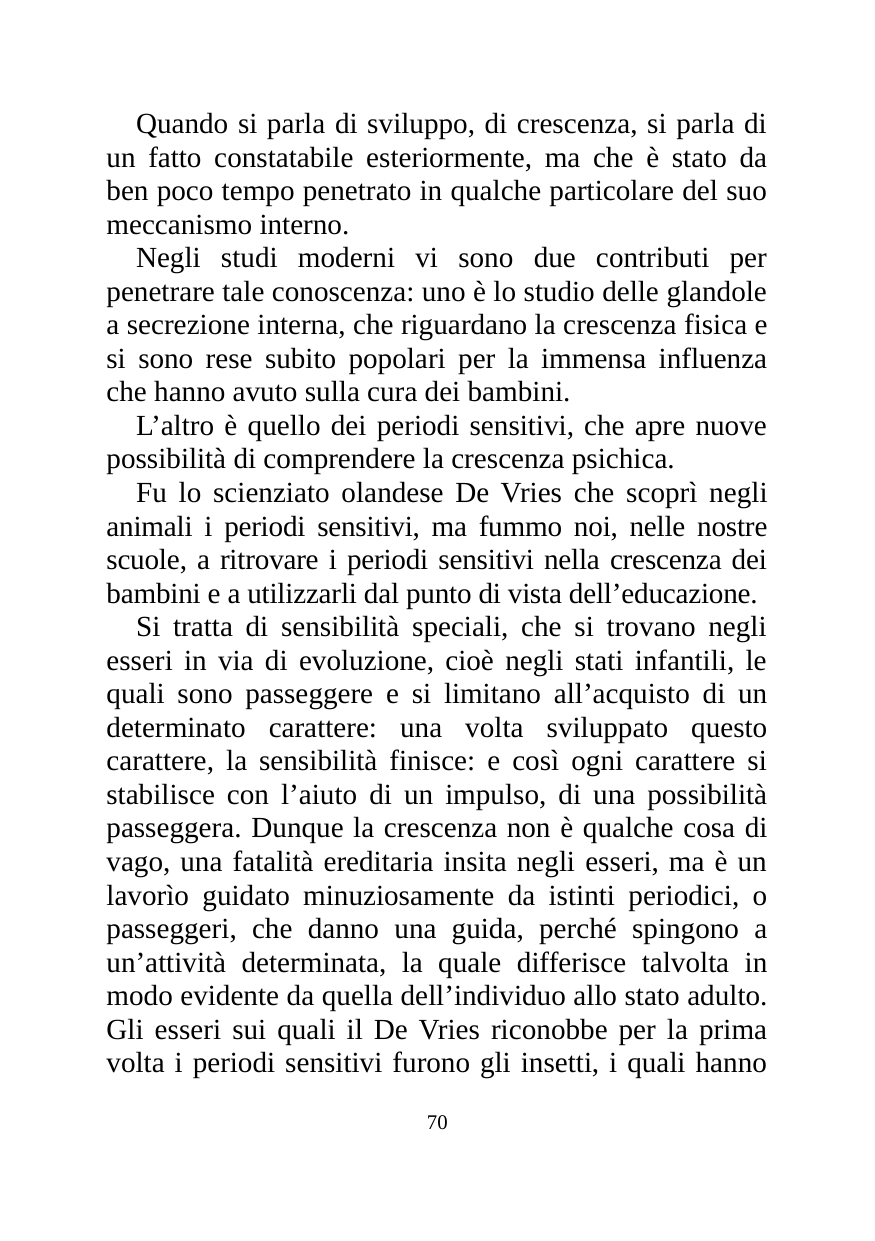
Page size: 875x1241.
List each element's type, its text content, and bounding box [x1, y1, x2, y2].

text Si tratta di sensibilità speciali, che si trovano negli esseri in via di evoluzione, cioè negli stati infantili, le quali sono passeggere e si limitano all’acquisto di un determinato carattere: una volta sviluppato questo carattere, la sensibilità finisce: e così ogni carattere si stabilisce con l’aiuto di un impulso, di una possibilità passeggera. Dunque la crescenza non è qualche cosa di vago, una fatalità ereditaria insita negli esseri, ma è un lavorìo guidato minuziosamente da istinti periodici, o passeggeri, che danno una guida, perché spingono a un’attività determinata, la quale differisce talvolta in modo evidente da quella dell’individuo allo stato adulto. Gli esseri sui quali il De Vries riconobbe per la prima volta i periodi sensitivi furono gli insetti, i quali hanno [106, 609, 768, 1079]
text Negli studi moderni vi sono due contributi per penetrare tale conoscenza: uno è lo studio delle glandole a secrezione interna, che riguardano la crescenza fisica e si sono rese subito popolari per la immensa influenza che hanno avuto sulla cura dei bambini. [106, 240, 768, 408]
text L’altro è quello dei periodi sensitivi, che apre nuove possibilità di comprendere la crescenza psichica. [106, 408, 768, 475]
text Fu lo scienziato olandese De Vries che scoprì negli animali i periodi sensitivi, ma fummo noi, nelle nostre scuole, a ritrovare i periodi sensitivi nella crescenza dei bambini e a utilizzarli dal punto di vista dell’educazione. [106, 475, 768, 609]
text Quando si parla di sviluppo, di crescenza, si parla di un fatto constatabile esteriormente, ma che è stato da ben poco tempo penetrato in qualche particolare del suo meccanismo interno. [106, 106, 768, 240]
